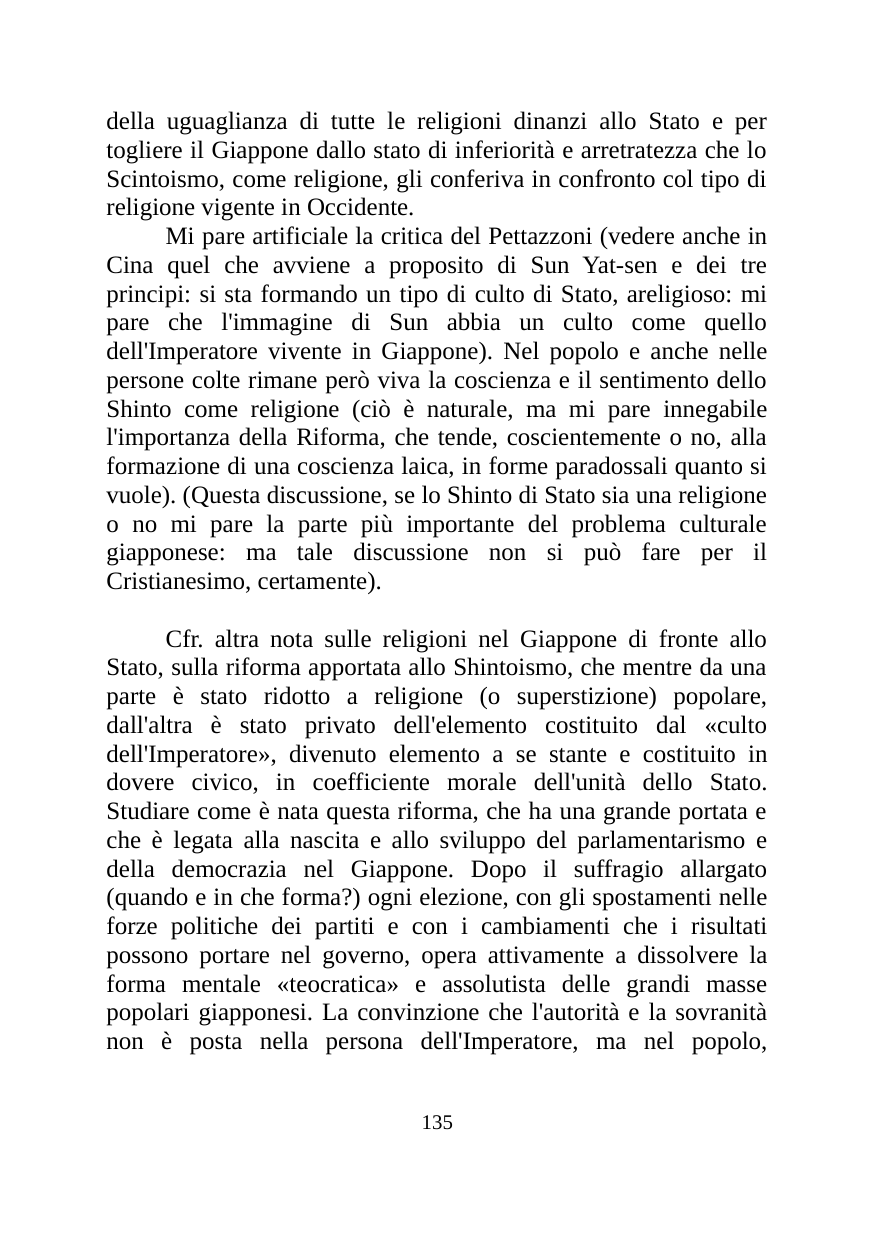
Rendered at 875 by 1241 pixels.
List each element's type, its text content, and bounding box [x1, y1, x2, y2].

text Mi pare artificiale la critica del Pettazzoni (vedere anche in Cina quel che avviene a proposito di Sun Yat-sen e dei tre principi: si sta formando un tipo di culto di Stato, areligioso: mi pare che l'immagine di Sun abbia un culto come quello dell'Imperatore vivente in Giappone). Nel popolo e anche nelle persone colte rimane però viva la coscienza e il sentimento dello Shinto come religione (ciò è naturale, ma mi pare innegabile l'importanza della Riforma, che tende, coscientemente o no, alla formazione di una coscienza laica, in forme paradossali quanto si vuole). (Questa discussione, se lo Shinto di Stato sia una religione o no mi pare la parte più importante del problema culturale giapponese: ma tale discussione non si può fare per il Cristianesimo, certamente). [106, 221, 768, 595]
text della uguaglianza di tutte le religioni dinanzi allo Stato e per togliere il Giappone dallo stato di inferiorità e arretratezza che lo Scintoismo, come religione, gli conferiva in confronto col tipo di religione vigente in Occidente. [106, 106, 768, 221]
text Cfr. altra nota sulle religioni nel Giappone di fronte allo Stato, sulla riforma apportata allo Shintoismo, che mentre da una parte è stato ridotto a religione (o superstizione) popolare, dall'altra è stato privato dell'elemento costituito dal «culto dell'Imperatore», divenuto elemento a se stante e costituito in dovere civico, in coefficiente morale dell'unità dello Stato. Studiare come è nata questa riforma, che ha una grande portata e che è legata alla nascita e allo sviluppo del parlamentarismo e della democrazia nel Giappone. Dopo il suffragio allargato (quando e in che forma?) ogni elezione, con gli spostamenti nelle forze politiche dei partiti e con i cambiamenti che i risultati possono portare nel governo, opera attivamente a dissolvere la forma mentale «teocratica» e assolutista delle grandi masse popolari giapponesi. La convinzione che l'autorità e la sovranità non è posta nella persona dell'Imperatore, ma nel popolo, [106, 624, 768, 1055]
